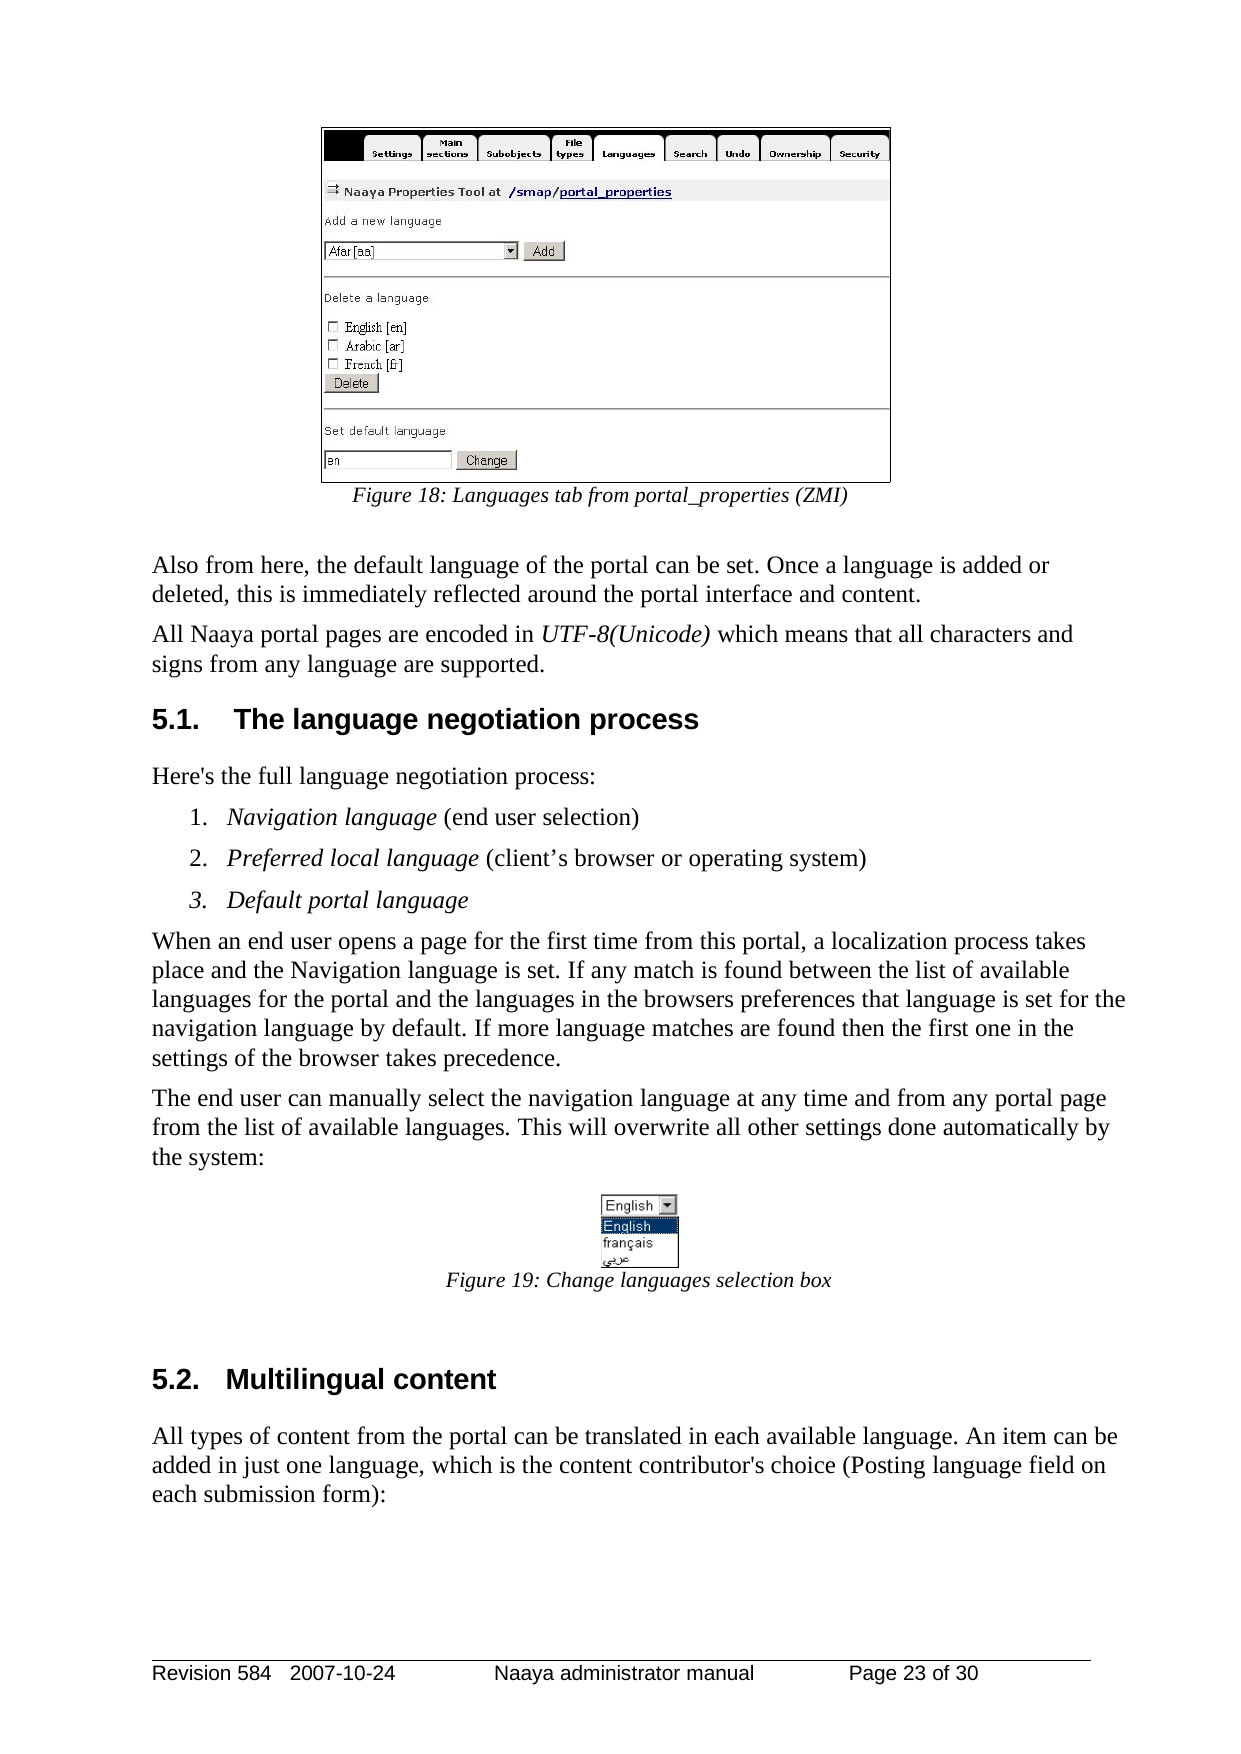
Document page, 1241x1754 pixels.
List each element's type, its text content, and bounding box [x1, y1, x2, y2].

text Here's the full language negotiation process: [152, 761, 1128, 790]
text The end user can manually select the navigation language at any time and from any portal page from the list of available languages. This will overwrite all other settings done automatically by the system: [152, 1083, 1128, 1170]
text When an end user opens a page for the first time from this portal, a localization process takes place and the Navigation language is set. If any match is found between the list of available languages for the portal and the languages in the browsers preferences that language is set for the navigation language by default. If more language matches are found then the first one in the settings of the browser takes precedence. [152, 926, 1128, 1071]
subtitle Multilingual content [152, 1362, 1128, 1396]
subtitle The language negotiation process [152, 702, 1128, 736]
picture [322, 128, 890, 482]
text Also from here, the default language of the portal can be set. Once a language is added or deleted, this is immediately reflected around the portal interface and content. [152, 549, 1128, 608]
text Figure 19: Change languages selection box [397, 1268, 883, 1293]
list Default portal language [189, 884, 1128, 914]
list Navigation language (end user selection) [189, 801, 1128, 831]
text All Naaya portal pages are encoded in UTF-8(Unicode) which means that all characters and signs from any language are supported. [152, 619, 1128, 677]
picture [601, 1194, 679, 1268]
text Figure 18: Languages tab from portal_properties (ZMI) [282, 482, 921, 508]
text All types of content from the portal can be translated in each available language. An item can be added in just one language, which is the content contributor's choice (Posting language field on each submission form): [152, 1421, 1128, 1508]
list Preferred local language (client’s browser or operating system) [189, 843, 1128, 872]
